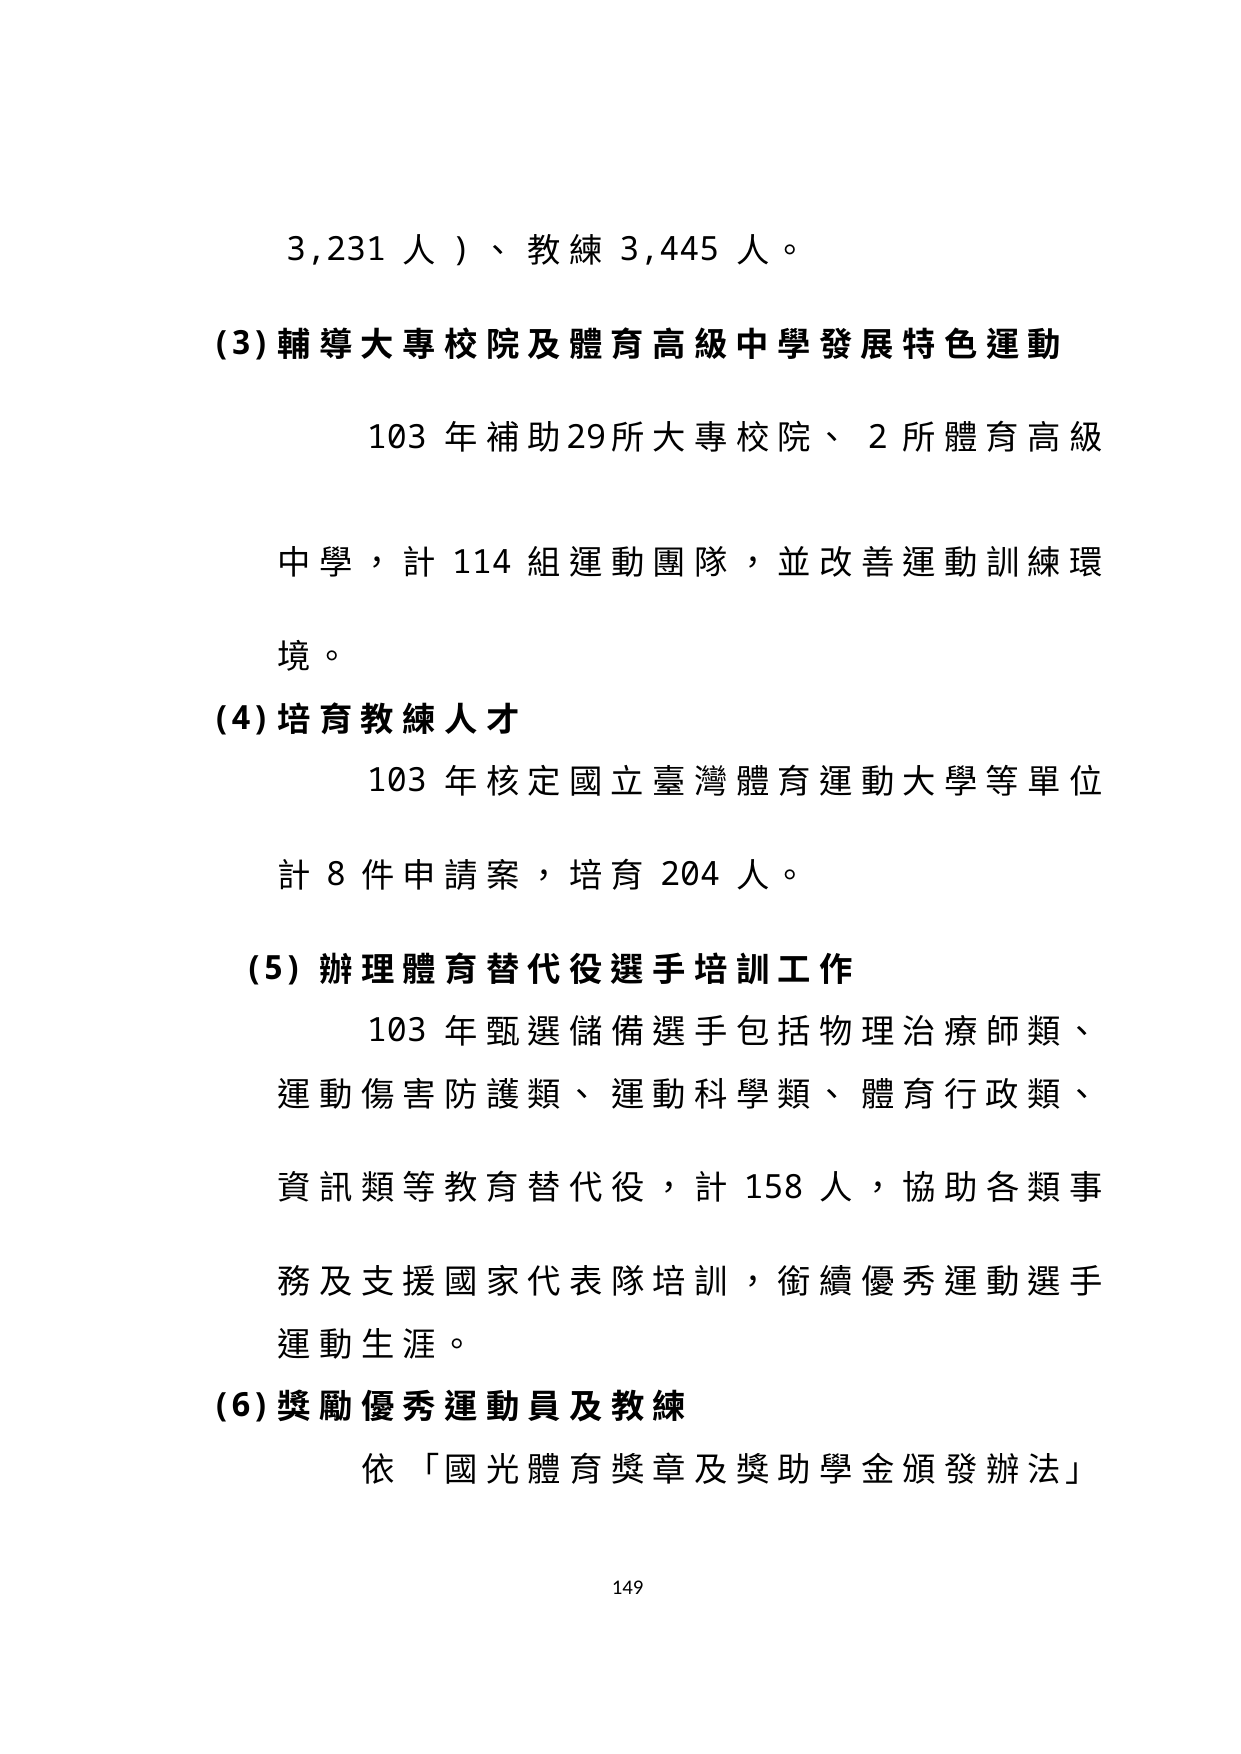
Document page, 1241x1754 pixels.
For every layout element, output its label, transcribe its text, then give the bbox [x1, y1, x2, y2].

text (5)辦理體育替代役選手培訓工作 [148, 925, 1107, 987]
text 103年甄選儲備選手包括物理治療師類、運動傷害防護類、運動科學類、體育行政類、資訊類等教育替代役，計158人，協助各類事務及支援國家代表隊培訓，銜續優秀運動選手運動生涯。 [261, 987, 1107, 1362]
text 3,231人)、教練3,445人。 [252, 175, 1107, 300]
text 依「國光體育獎章及獎助學金頒發辦法」 [252, 1425, 1107, 1487]
text (6)獎勵優秀運動員及教練 [148, 1362, 1107, 1425]
text 103年補助29所大專校院、2所體育高級中學，計114組運動團隊，並改善運動訓練環境。 [252, 362, 1107, 675]
text 103年核定國立臺灣體育運動大學等單位計8件申請案，培育204人。 [252, 737, 1107, 925]
text (4)培育教練人才 [148, 675, 1107, 737]
text (3)輔導大專校院及體育高級中學發展特色運動 [148, 300, 1107, 362]
